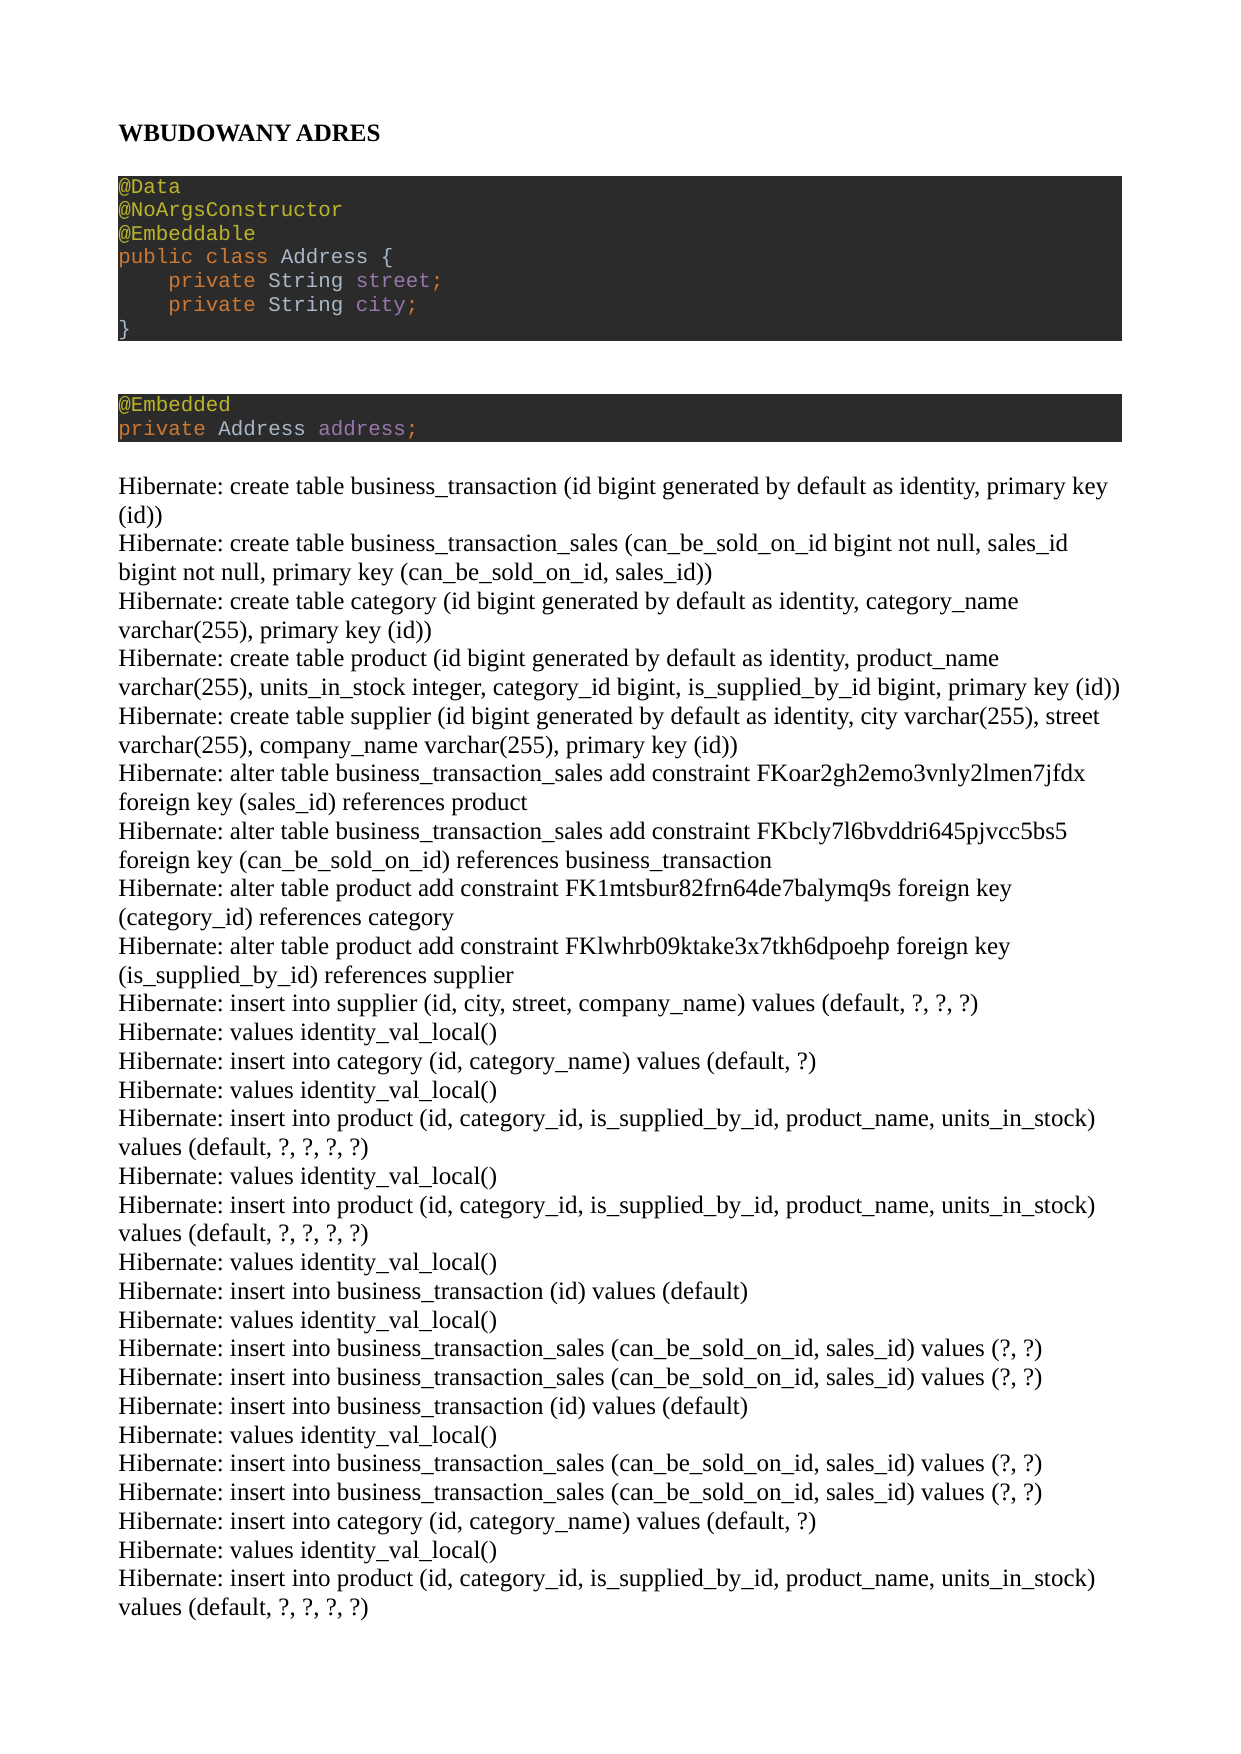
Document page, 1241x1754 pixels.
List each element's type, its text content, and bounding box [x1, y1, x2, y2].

text Hibernate: insert into business_transaction_sales (can_be_sold_on_id, sales_id) values (?, ?) [118, 1333, 1122, 1362]
text Hibernate: create table category (id bigint generated by default as identity, category_name varchar(255), primary key (id)) [118, 586, 1122, 643]
text Hibernate: create table business_transaction (id bigint generated by default as identity, primary key (id)) [118, 471, 1122, 528]
text Hibernate: values identity_val_local() [118, 1305, 1122, 1333]
text @NoArgsConstructor [118, 199, 1122, 223]
text Hibernate: insert into product (id, category_id, is_supplied_by_id, product_name, units_in_stock) values (default, ?, ?, ?, ?) [118, 1563, 1122, 1621]
text private String city; [118, 294, 1122, 317]
text public class Address { [118, 247, 1122, 270]
text private String street; [118, 270, 1122, 294]
text Hibernate: alter table product add constraint FK1mtsbur82frn64de7balymq9s foreign key (category_id) references category [118, 873, 1122, 931]
text Hibernate: values identity_val_local() [118, 1075, 1122, 1103]
text Hibernate: insert into category (id, category_name) values (default, ?) [118, 1506, 1122, 1535]
text Hibernate: create table supplier (id bigint generated by default as identity, city varchar(255), street varchar(255), company_name varchar(255), primary key (id)) [118, 701, 1122, 758]
text Hibernate: values identity_val_local() [118, 1420, 1122, 1448]
text Hibernate: insert into category (id, category_name) values (default, ?) [118, 1046, 1122, 1075]
text Hibernate: create table product (id bigint generated by default as identity, product_name varchar(255), units_in_stock integer, category_id bigint, is_supplied_by_id bigint, primary key (id)) [118, 643, 1122, 701]
text Hibernate: insert into product (id, category_id, is_supplied_by_id, product_name, units_in_stock) values (default, ?, ?, ?, ?) [118, 1103, 1122, 1161]
text Hibernate: create table business_transaction_sales (can_be_sold_on_id bigint not null, sales_id bigint not null, primary key (can_be_sold_on_id, sales_id)) [118, 528, 1122, 586]
text Hibernate: insert into business_transaction (id) values (default) [118, 1391, 1122, 1420]
text Hibernate: values identity_val_local() [118, 1535, 1122, 1563]
text WBUDOWANY ADRES [118, 118, 1122, 147]
text Hibernate: alter table business_transaction_sales add constraint FKoar2gh2emo3vnly2lmen7jfdx foreign key (sales_id) references product [118, 758, 1122, 816]
text private Address address; [118, 418, 1122, 442]
text Hibernate: insert into product (id, category_id, is_supplied_by_id, product_name, units_in_stock) values (default, ?, ?, ?, ?) [118, 1190, 1122, 1247]
text Hibernate: insert into business_transaction_sales (can_be_sold_on_id, sales_id) values (?, ?) [118, 1362, 1122, 1391]
text @Embedded [118, 394, 1122, 418]
text Hibernate: insert into business_transaction (id) values (default) [118, 1276, 1122, 1305]
text Hibernate: insert into supplier (id, city, street, company_name) values (default, ?, ?, ?) [118, 988, 1122, 1017]
text Hibernate: insert into business_transaction_sales (can_be_sold_on_id, sales_id) values (?, ?) [118, 1477, 1122, 1506]
text Hibernate: values identity_val_local() [118, 1247, 1122, 1276]
text Hibernate: alter table business_transaction_sales add constraint FKbcly7l6bvddri645pjvcc5bs5 foreign key (can_be_sold_on_id) references business_transaction [118, 816, 1122, 873]
text @Data [118, 176, 1122, 199]
text Hibernate: alter table product add constraint FKlwhrb09ktake3x7tkh6dpoehp foreign key (is_supplied_by_id) references supplier [118, 931, 1122, 988]
text @Embeddable [118, 223, 1122, 247]
text Hibernate: values identity_val_local() [118, 1161, 1122, 1190]
text } [118, 317, 1122, 341]
text Hibernate: values identity_val_local() [118, 1017, 1122, 1046]
text Hibernate: insert into business_transaction_sales (can_be_sold_on_id, sales_id) values (?, ?) [118, 1448, 1122, 1477]
